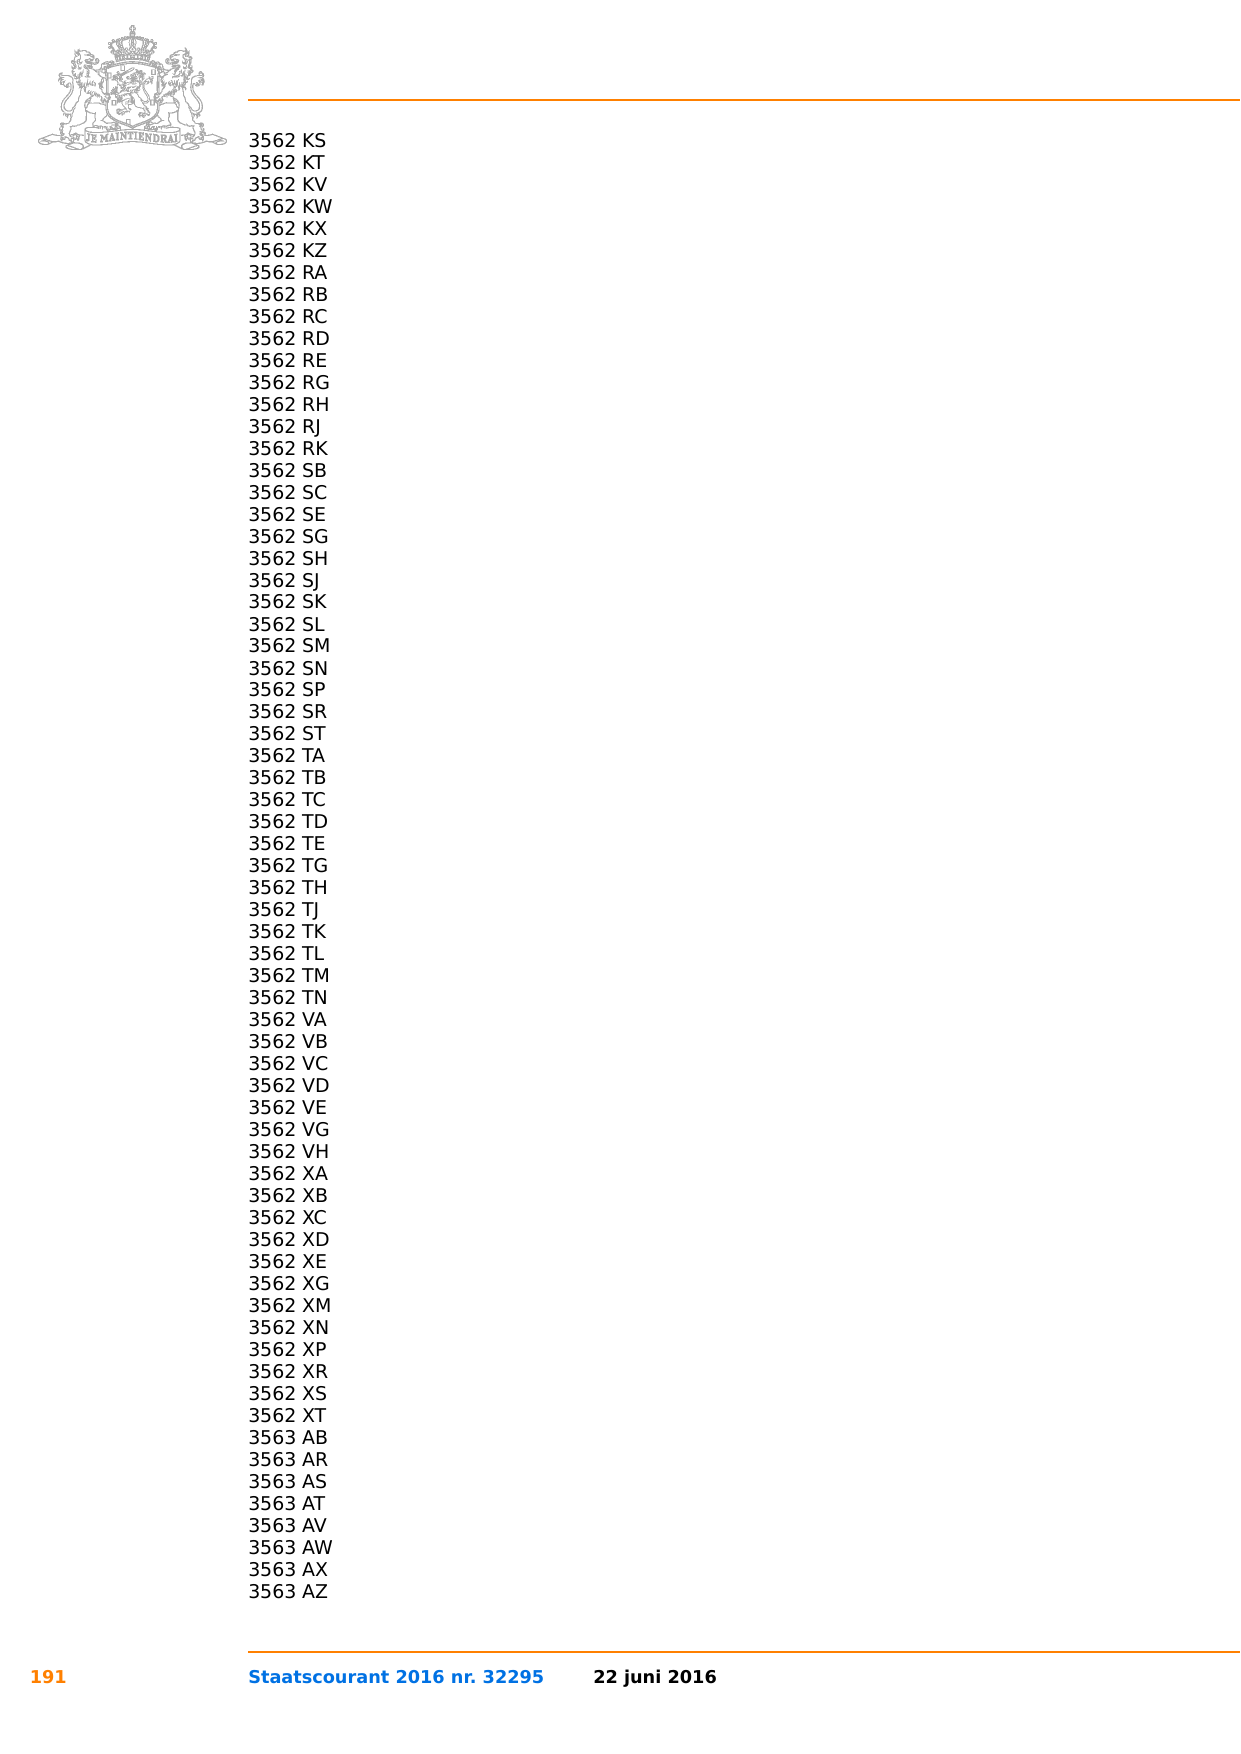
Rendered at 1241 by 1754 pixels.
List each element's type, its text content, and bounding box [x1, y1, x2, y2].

text 3562 XM [248, 1295, 1163, 1317]
text 3562 TM [248, 965, 1163, 987]
text 3562 VC [248, 1053, 1163, 1075]
text 3562 SG [248, 526, 1163, 547]
text 3562 RK [248, 438, 1163, 459]
text 3562 XT [248, 1405, 1163, 1427]
text 3562 SR [248, 701, 1163, 723]
text 3563 AX [248, 1558, 1163, 1581]
text 3562 VE [248, 1097, 1163, 1119]
text 3562 KT [248, 152, 1163, 174]
text 3562 VH [248, 1141, 1163, 1163]
text 3562 VG [248, 1119, 1163, 1141]
text 3562 KS [248, 130, 1163, 152]
text 3562 KV [248, 174, 1163, 196]
text 3562 SM [248, 635, 1163, 657]
text 3562 SJ [248, 569, 1163, 591]
text 3563 AZ [248, 1581, 1163, 1602]
text 3562 TB [248, 767, 1163, 789]
text 3562 TH [248, 877, 1163, 899]
text 3563 AT [248, 1493, 1163, 1514]
text 3562 SC [248, 482, 1163, 503]
text 3563 AR [248, 1449, 1163, 1471]
text 3562 VB [248, 1031, 1163, 1053]
text 3562 XG [248, 1273, 1163, 1295]
text 3562 XD [248, 1229, 1163, 1251]
text 3562 XC [248, 1207, 1163, 1229]
text 3562 SL [248, 613, 1163, 635]
text 3562 TJ [248, 899, 1163, 921]
text 3562 RE [248, 350, 1163, 372]
text 3562 TC [248, 789, 1163, 811]
text 3562 XN [248, 1317, 1163, 1339]
text 3562 SB [248, 459, 1163, 482]
text 3562 XA [248, 1163, 1163, 1185]
text 3562 KW [248, 196, 1163, 218]
text 3562 SN [248, 657, 1163, 679]
text 3562 XP [248, 1339, 1163, 1361]
text 3563 AB [248, 1427, 1163, 1449]
text 3562 RB [248, 284, 1163, 306]
text 3563 AV [248, 1514, 1163, 1537]
text 3562 TL [248, 943, 1163, 965]
text 3562 RG [248, 372, 1163, 394]
text 3562 KZ [248, 240, 1163, 262]
text 3562 TG [248, 855, 1163, 877]
picture [38, 25, 227, 150]
text 3562 XS [248, 1383, 1163, 1405]
text 3562 VA [248, 1009, 1163, 1031]
text 3562 TD [248, 811, 1163, 833]
text 3562 RA [248, 262, 1163, 284]
text 3562 TA [248, 745, 1163, 767]
text 3562 VD [248, 1075, 1163, 1097]
text 3562 RC [248, 306, 1163, 328]
text 3562 TK [248, 921, 1163, 943]
text 3562 XB [248, 1185, 1163, 1207]
text 3562 SK [248, 591, 1163, 613]
text 3562 RD [248, 328, 1163, 350]
text 3562 SP [248, 679, 1163, 701]
text 3562 XR [248, 1361, 1163, 1383]
text 3562 RJ [248, 416, 1163, 438]
text 3563 AW [248, 1537, 1163, 1558]
text 3562 TE [248, 833, 1163, 855]
text 3562 RH [248, 394, 1163, 416]
text 3562 SH [248, 547, 1163, 569]
text 3563 AS [248, 1471, 1163, 1493]
text 3562 SE [248, 503, 1163, 526]
text 3562 KX [248, 218, 1163, 240]
text 3562 TN [248, 987, 1163, 1009]
text 3562 XE [248, 1251, 1163, 1273]
text 3562 ST [248, 723, 1163, 745]
